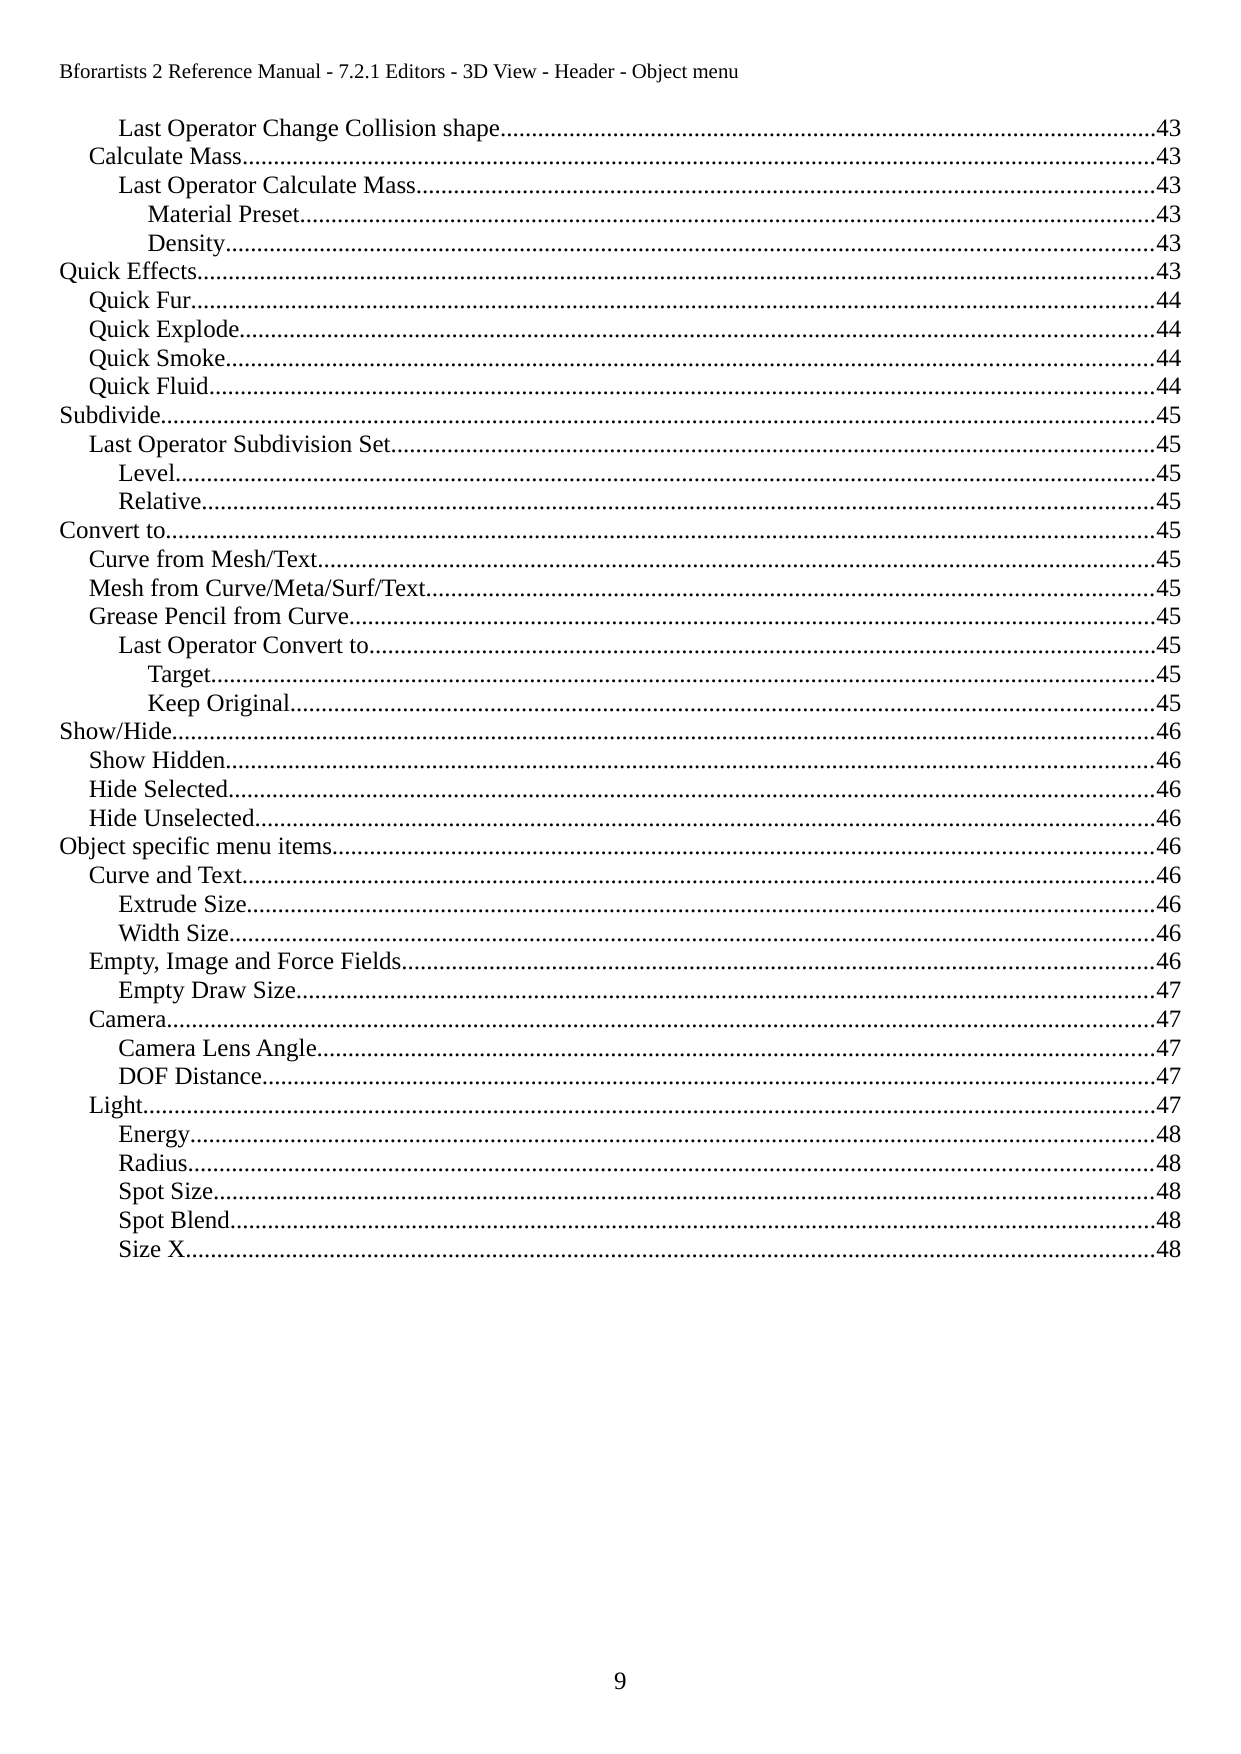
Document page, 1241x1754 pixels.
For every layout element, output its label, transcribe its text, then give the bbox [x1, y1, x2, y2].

text Spot Size 48 [118, 1176, 1181, 1205]
text Camera Lens Angle 47 [118, 1033, 1181, 1061]
text Level 45 [118, 458, 1181, 486]
text Object specific menu items 46 [59, 831, 1181, 860]
text DOF Distance 47 [118, 1061, 1181, 1090]
text Last Operator Change Collision shape 43 [118, 113, 1181, 141]
text Calculate Mass 43 [88, 141, 1181, 170]
text Quick Smoke 44 [88, 343, 1181, 371]
text Empty Draw Size 47 [118, 975, 1181, 1004]
text Quick Fur 44 [88, 285, 1181, 314]
text Last Operator Calculate Mass 43 [118, 170, 1181, 199]
text Quick Effects 43 [59, 256, 1181, 285]
text Density 43 [147, 228, 1181, 256]
text Empty, Image and Force Fields 46 [88, 946, 1181, 975]
text Spot Blend 48 [118, 1205, 1181, 1234]
text Extrude Size 46 [118, 889, 1181, 918]
text Show Hidden 46 [88, 745, 1181, 774]
text Relative 45 [118, 486, 1181, 515]
text Light 47 [88, 1090, 1181, 1119]
text Keep Original 45 [147, 688, 1181, 716]
text Radius 48 [118, 1148, 1181, 1176]
text Width Size 46 [118, 918, 1181, 946]
text Curve and Text 46 [88, 860, 1181, 889]
text Convert to 45 [59, 515, 1181, 544]
text Energy 48 [118, 1119, 1181, 1148]
text Show/Hide 46 [59, 716, 1181, 745]
text Target 45 [147, 659, 1181, 688]
text Quick Explode 44 [88, 314, 1181, 343]
text Grease Pencil from Curve 45 [88, 601, 1181, 630]
text Material Preset 43 [147, 199, 1181, 228]
text Last Operator Convert to 45 [118, 630, 1181, 659]
text Curve from Mesh/Text 45 [88, 544, 1181, 573]
text Size X 48 [118, 1234, 1181, 1263]
text Camera 47 [88, 1004, 1181, 1033]
text Quick Fluid 44 [88, 371, 1181, 400]
text Last Operator Subdivision Set 45 [88, 429, 1181, 458]
text Subdivide 45 [59, 400, 1181, 429]
text Hide Selected 46 [88, 774, 1181, 803]
text Mesh from Curve/Meta/Surf/Text 45 [88, 573, 1181, 601]
text Hide Unselected 46 [88, 803, 1181, 831]
